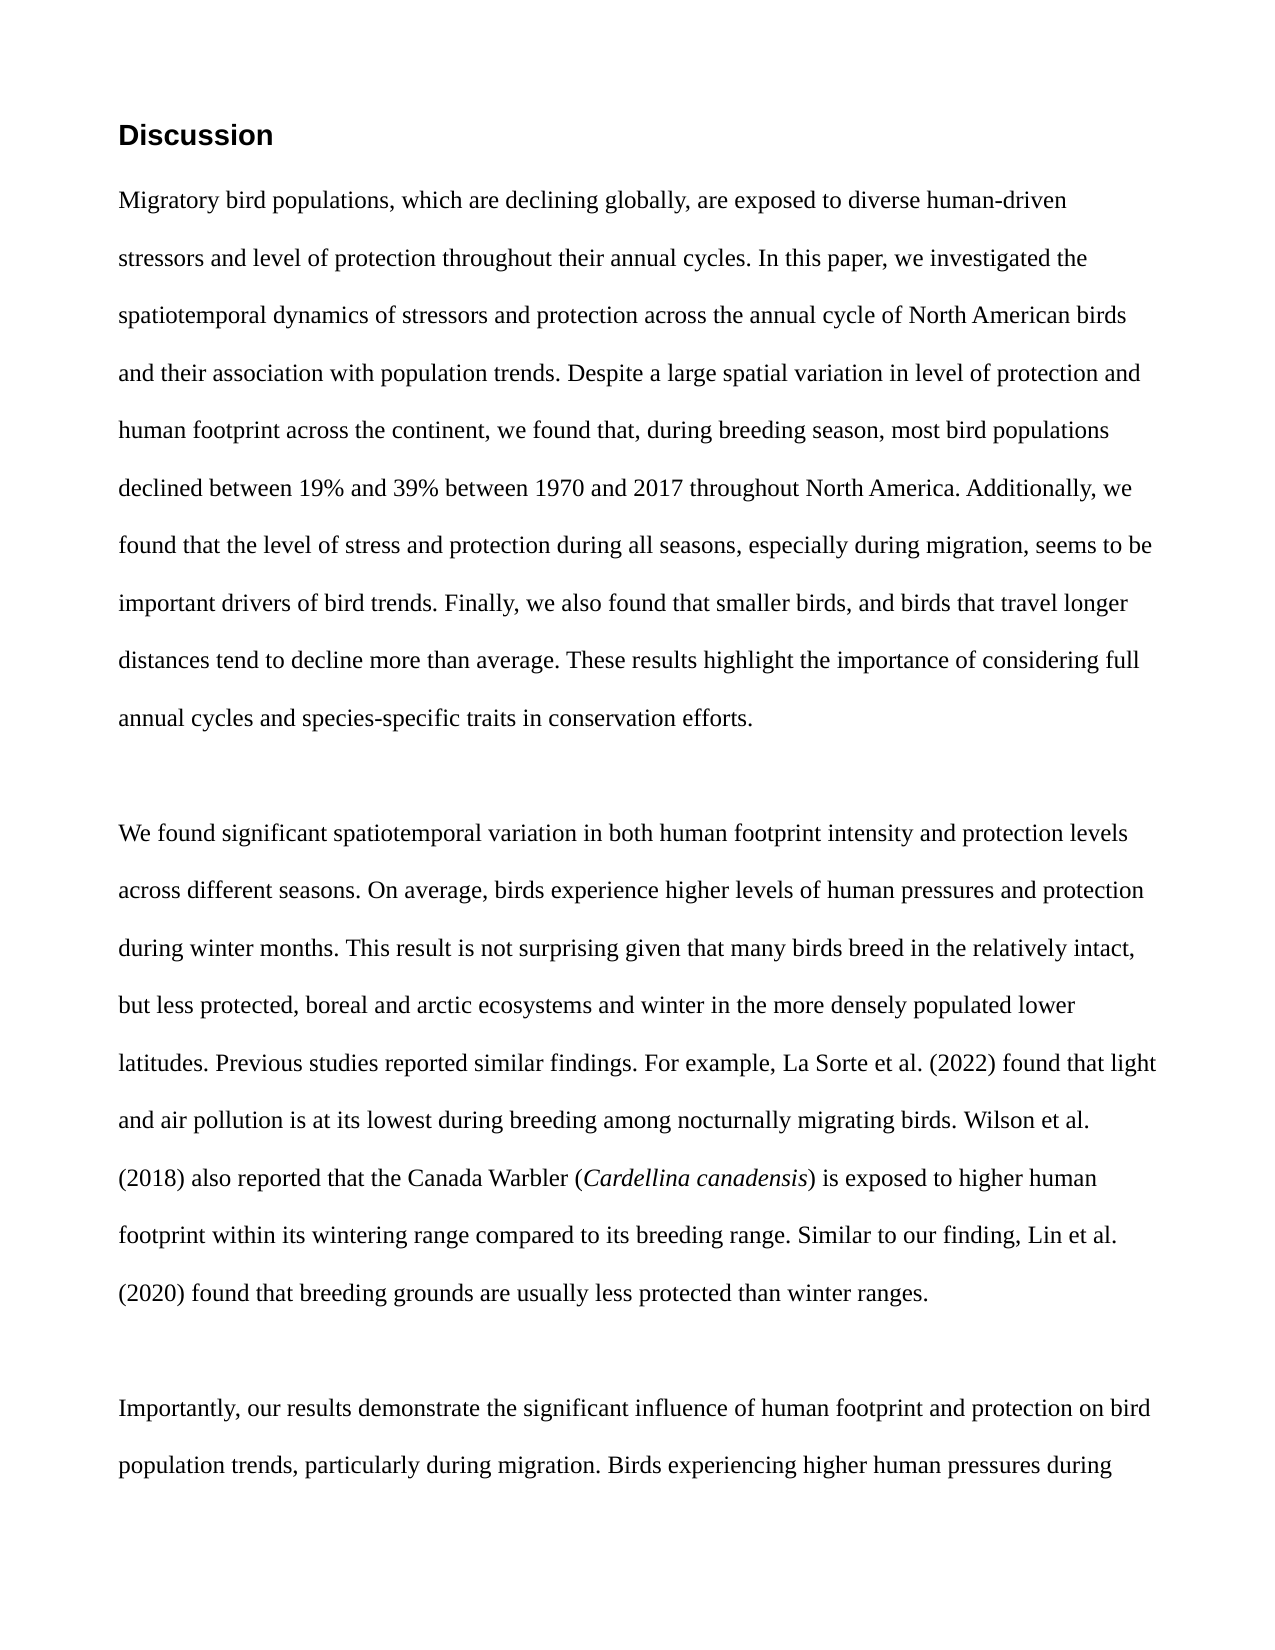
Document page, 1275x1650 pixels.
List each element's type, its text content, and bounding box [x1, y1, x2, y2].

subtitle Discussion [118, 118, 1157, 152]
text Importantly, our results demonstrate the significant influence of human footprint and protection on bird population trends, particularly during migration. Birds experiencing higher human pressures during [118, 1393, 1157, 1479]
text Migratory bird populations, which are declining globally, are exposed to diverse human-driven stressors and level of protection throughout their annual cycles. In this paper, we investigated the spatiotemporal dynamics of stressors and protection across the annual cycle of North American birds and their association with population trends. Despite a large spatial variation in level of protection and human footprint across the continent, we found that, during breeding season, most bird populations declined between 19% and 39% between 1970 and 2017 throughout North America. Additionally, we found that the level of stress and protection during all seasons, especially during migration, seems to be important drivers of bird trends. Finally, we also found that smaller birds, and birds that travel longer distances tend to decline more than average. These results highlight the importance of considering full annual cycles and species-specific traits in conservation efforts. [118, 185, 1157, 731]
text We found significant spatiotemporal variation in both human footprint intensity and protection levels across different seasons. On average, birds experience higher levels of human pressures and protection during winter months. This result is not surprising given that many birds breed in the relatively intact, but less protected, boreal and arctic ecosystems and winter in the more densely populated lower latitudes. Previous studies reported similar findings. For example, La Sorte et al. (2022) found that light and air pollution is at its lowest during breeding among nocturnally migrating birds. Wilson et al. (2018) also reported that the Canada Warbler (Cardellina canadensis) is exposed to higher human footprint within its wintering range compared to its breeding range. Similar to our finding, Lin et al. (2020) found that breeding grounds are usually less protected than winter ranges. [118, 818, 1157, 1306]
